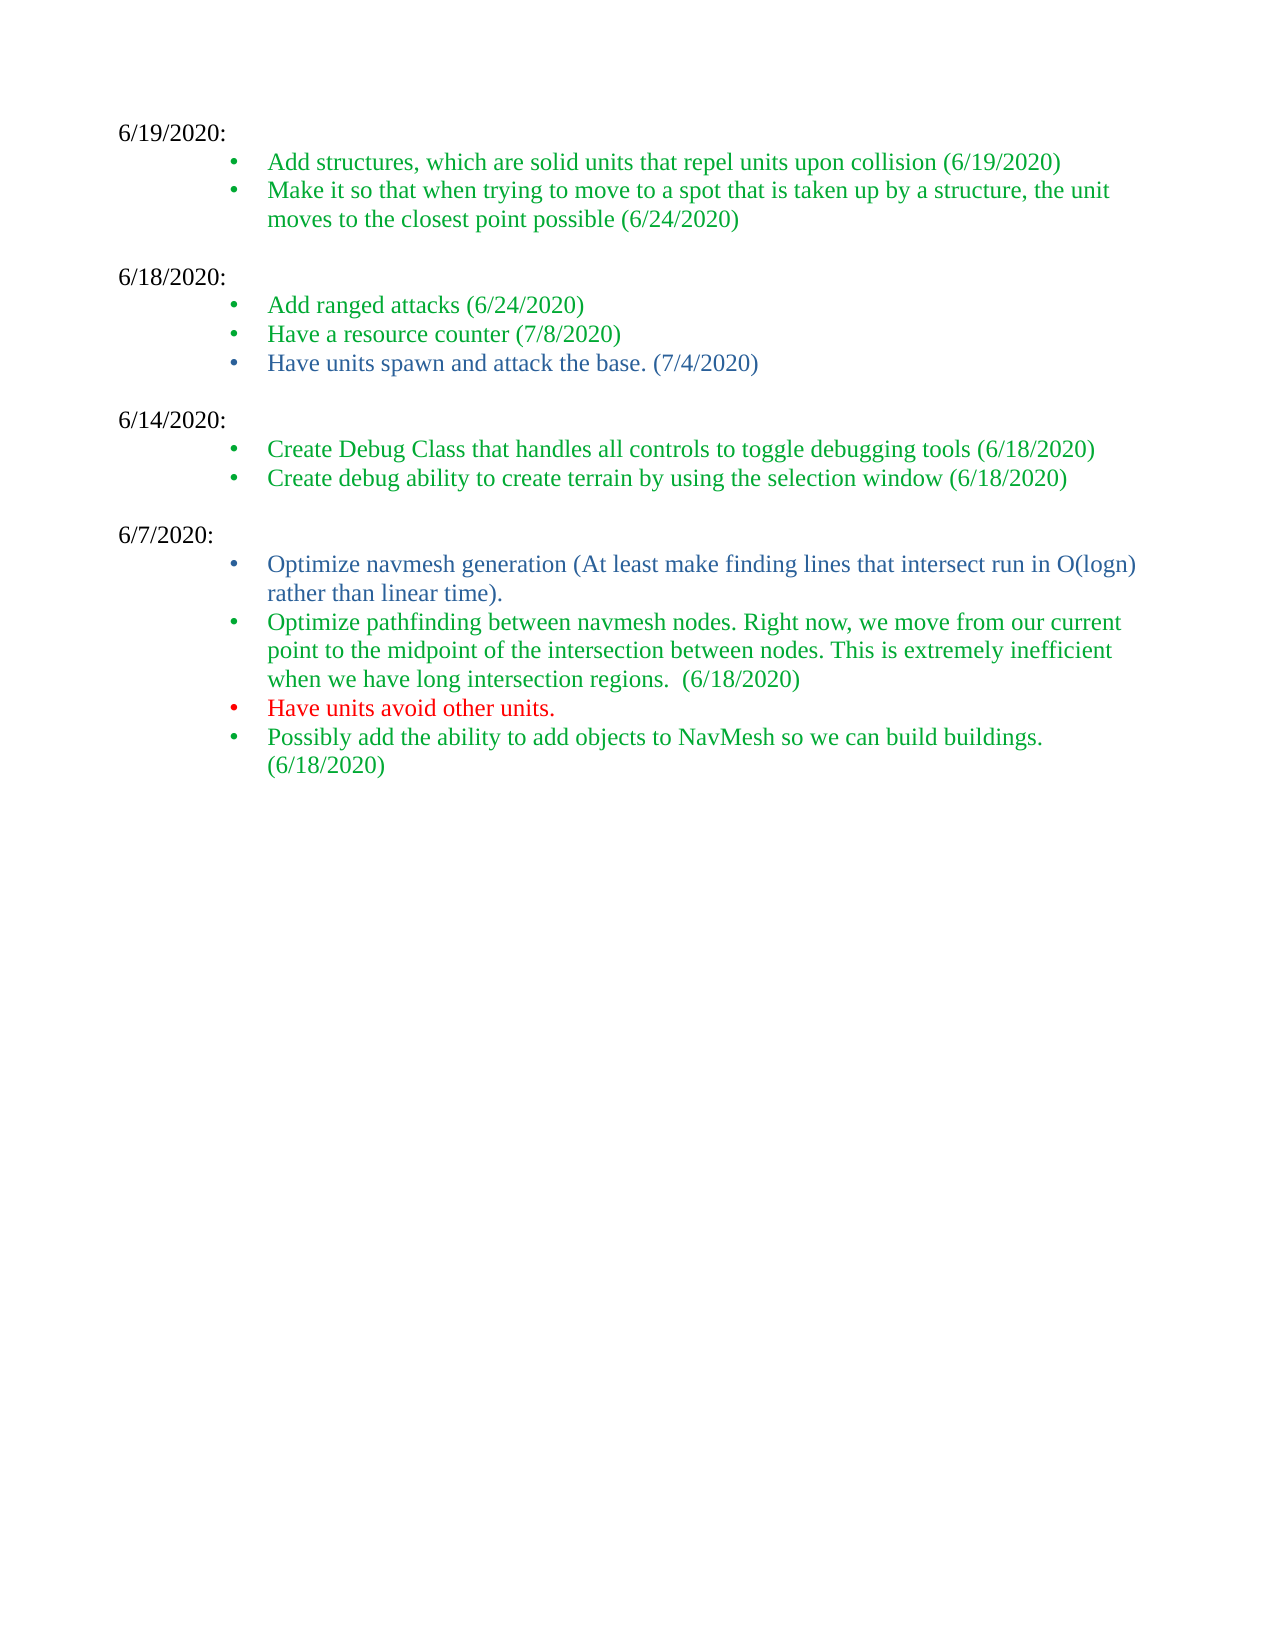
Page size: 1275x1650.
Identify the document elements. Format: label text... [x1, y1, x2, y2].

text 6/18/2020: [118, 262, 1157, 291]
list Have units spawn and attack the base. (7/4/2020) [229, 348, 1157, 377]
list Add ranged attacks (6/24/2020) [229, 291, 1157, 319]
text 6/19/2020: [118, 118, 1157, 147]
list Add structures, which are solid units that repel units upon collision (6/19/2020) [229, 147, 1157, 176]
list Possibly add the ability to add objects to NavMesh so we can build buildings. (6/18/2020) [229, 722, 1157, 779]
list Have a resource counter (7/8/2020) [229, 319, 1157, 348]
text 6/7/2020: [118, 521, 1157, 549]
list Make it so that when trying to move to a spot that is taken up by a structure, the unit moves to the closest point possible (6/24/2020) [229, 176, 1157, 233]
text 6/14/2020: [118, 406, 1157, 434]
list Optimize pathfinding between navmesh nodes. Right now, we move from our current point to the midpoint of the intersection between nodes. This is extremely inefficient when we have long intersection regions. (6/18/2020) [229, 607, 1157, 693]
list Create debug ability to create terrain by using the selection window (6/18/2020) [229, 463, 1157, 492]
list Optimize navmesh generation (At least make finding lines that intersect run in O(logn) rather than linear time). [229, 549, 1157, 607]
list Have units avoid other units. [229, 693, 1157, 722]
list Create Debug Class that handles all controls to toggle debugging tools (6/18/2020) [229, 434, 1157, 463]
